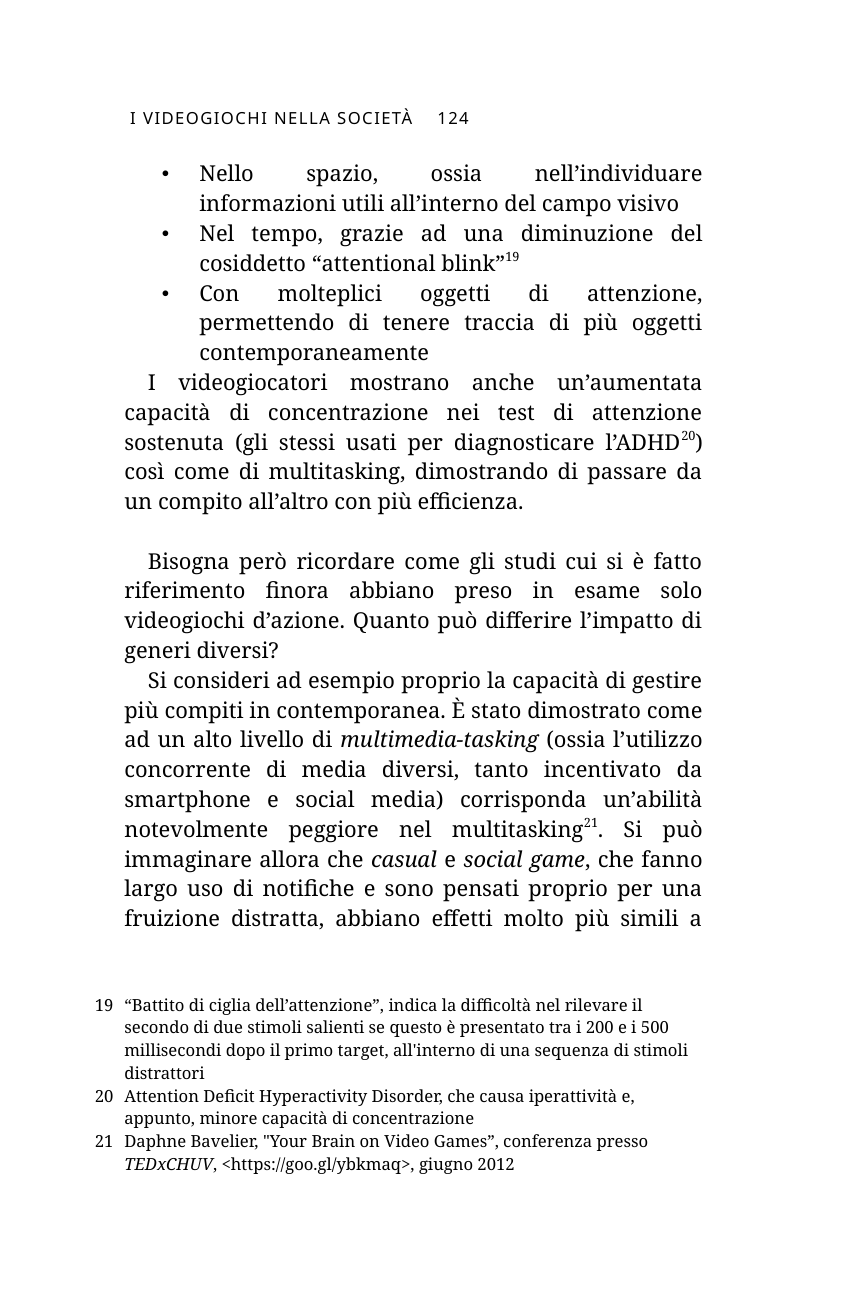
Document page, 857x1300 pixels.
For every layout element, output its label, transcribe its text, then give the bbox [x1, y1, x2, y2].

text Attention Deficit Hyperactivity Disorder, che causa iperattività e, appunto, minore capacità di concentrazione [94, 1084, 703, 1130]
text I videogiocatori mostrano anche un’aumentata capacità di concentrazione nei test di attenzione sostenuta (gli stessi usati per diagnosticare l’ADHD) così come di multitasking, dimostrando di passare da un compito all’altro con più efficienza. [124, 367, 703, 516]
text Bisogna però ricordare come gli studi cui si è fatto riferimento finora abbiano preso in esame solo videogiochi d’azione. Quanto può differire l’impatto di generi diversi? [124, 546, 703, 665]
list Nel tempo, grazie ad una diminuzione del cosiddetto “attentional blink” [162, 218, 703, 278]
list Nello spazio, ossia nell’individuare informazioni utili all’interno del campo visivo [162, 158, 703, 218]
text Daphne Bavelier, "Your Brain on Video Games”, conferenza presso TEDxCHUV, <https://goo.gl/ybkmaq>, giugno 2012 [94, 1130, 703, 1175]
list Con molteplici oggetti di attenzione, permettendo di tenere traccia di più oggetti contemporaneamente [162, 278, 703, 367]
list “Battito di ciglia dell’attenzione”, indica la difficoltà nel rilevare il secondo di due stimoli salienti se questo è presentato tra i 200 e i 500 millisecondi dopo il primo target, all'interno di una sequenza di stimoli distrattori [94, 993, 703, 1084]
text Si consideri ad esempio proprio la capacità di gestire più compiti in contemporanea. È stato dimostrato come ad un alto livello di multimedia-tasking (ossia l’utilizzo concorrente di media diversi, tanto incentivato da smartphone e social media) corrisponda un’abilità notevolmente peggiore nel multitasking. Si può immaginare allora che casual e social game, che fanno largo uso di notifiche e sono pensati proprio per una fruizione distratta, abbiano effetti molto più simili a [124, 665, 703, 933]
